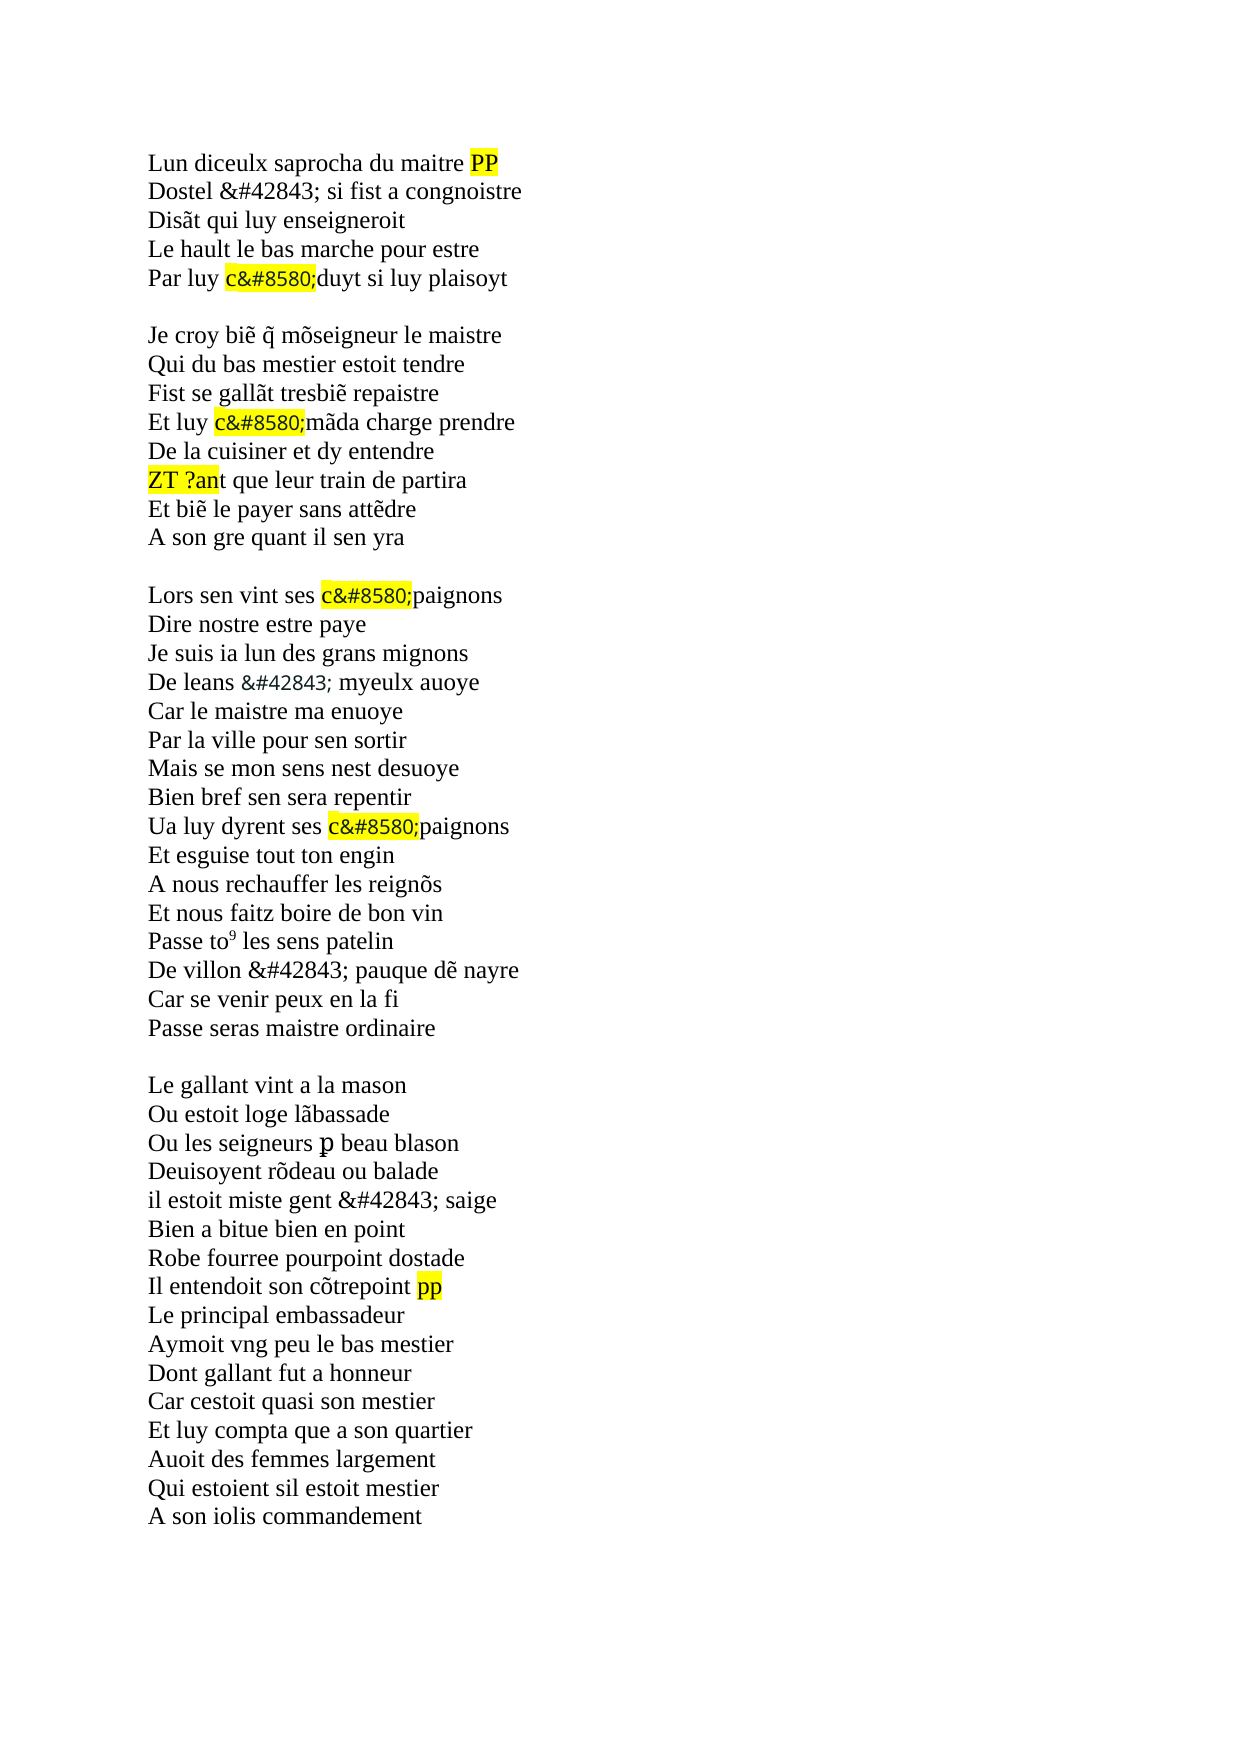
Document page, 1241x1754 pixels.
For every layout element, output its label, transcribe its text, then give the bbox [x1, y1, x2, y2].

text Lun diceulx saprocha du maitre PP Dostel &#42843; si fist a congnoistre Disãt qui luy enseigneroit Le hault le bas marche pour estre Par luy c&#8580;duyt si luy plaisoyt [148, 148, 1093, 292]
text Le gallant vint a la mason Ou estoit loge lãbassade Ou les seigneurs ꝑ beau blason Deuisoyent rõdeau ou balade il estoit miste gent &#42843; saige Bien a bitue bien en point Robe fourree pourpoint dostade Il entendoit son cõtrepoint pp Le principal embassadeur Aymoit vng peu le bas mestier Dont gallant fut a honneur Car cestoit quasi son mestier Et luy compta que a son quartier Auoit des femmes largement Qui estoient sil estoit mestier A son iolis commandement [148, 1070, 1093, 1530]
text Lors sen vint ses c&#8580;paignons Dire nostre estre paye Je suis ia lun des grans mignons De leans &#42843; myeulx auoye Car le maistre ma enuoye Par la ville pour sen sortir Mais se mon sens nest desuoye Bien bref sen sera repentir Ua luy dyrent ses c&#8580;paignons Et esguise tout ton engin A nous rechauffer les reignõs Et nous faitz boire de bon vin Passe to9 les sens patelin De villon &#42843; pauque dẽ nayre Car se venir peux en la fi Passe seras maistre ordinaire [148, 580, 1093, 1041]
text Je croy biẽ q̃ mõseigneur le maistre Qui du bas mestier estoit tendre Fist se gallãt tresbiẽ repaistre Et luy c&#8580;mãda charge prendre De la cuisiner et dy entendre ZT ?ant que leur train de partira Et biẽ le payer sans attẽdre A son gre quant il sen yra [148, 321, 1093, 551]
